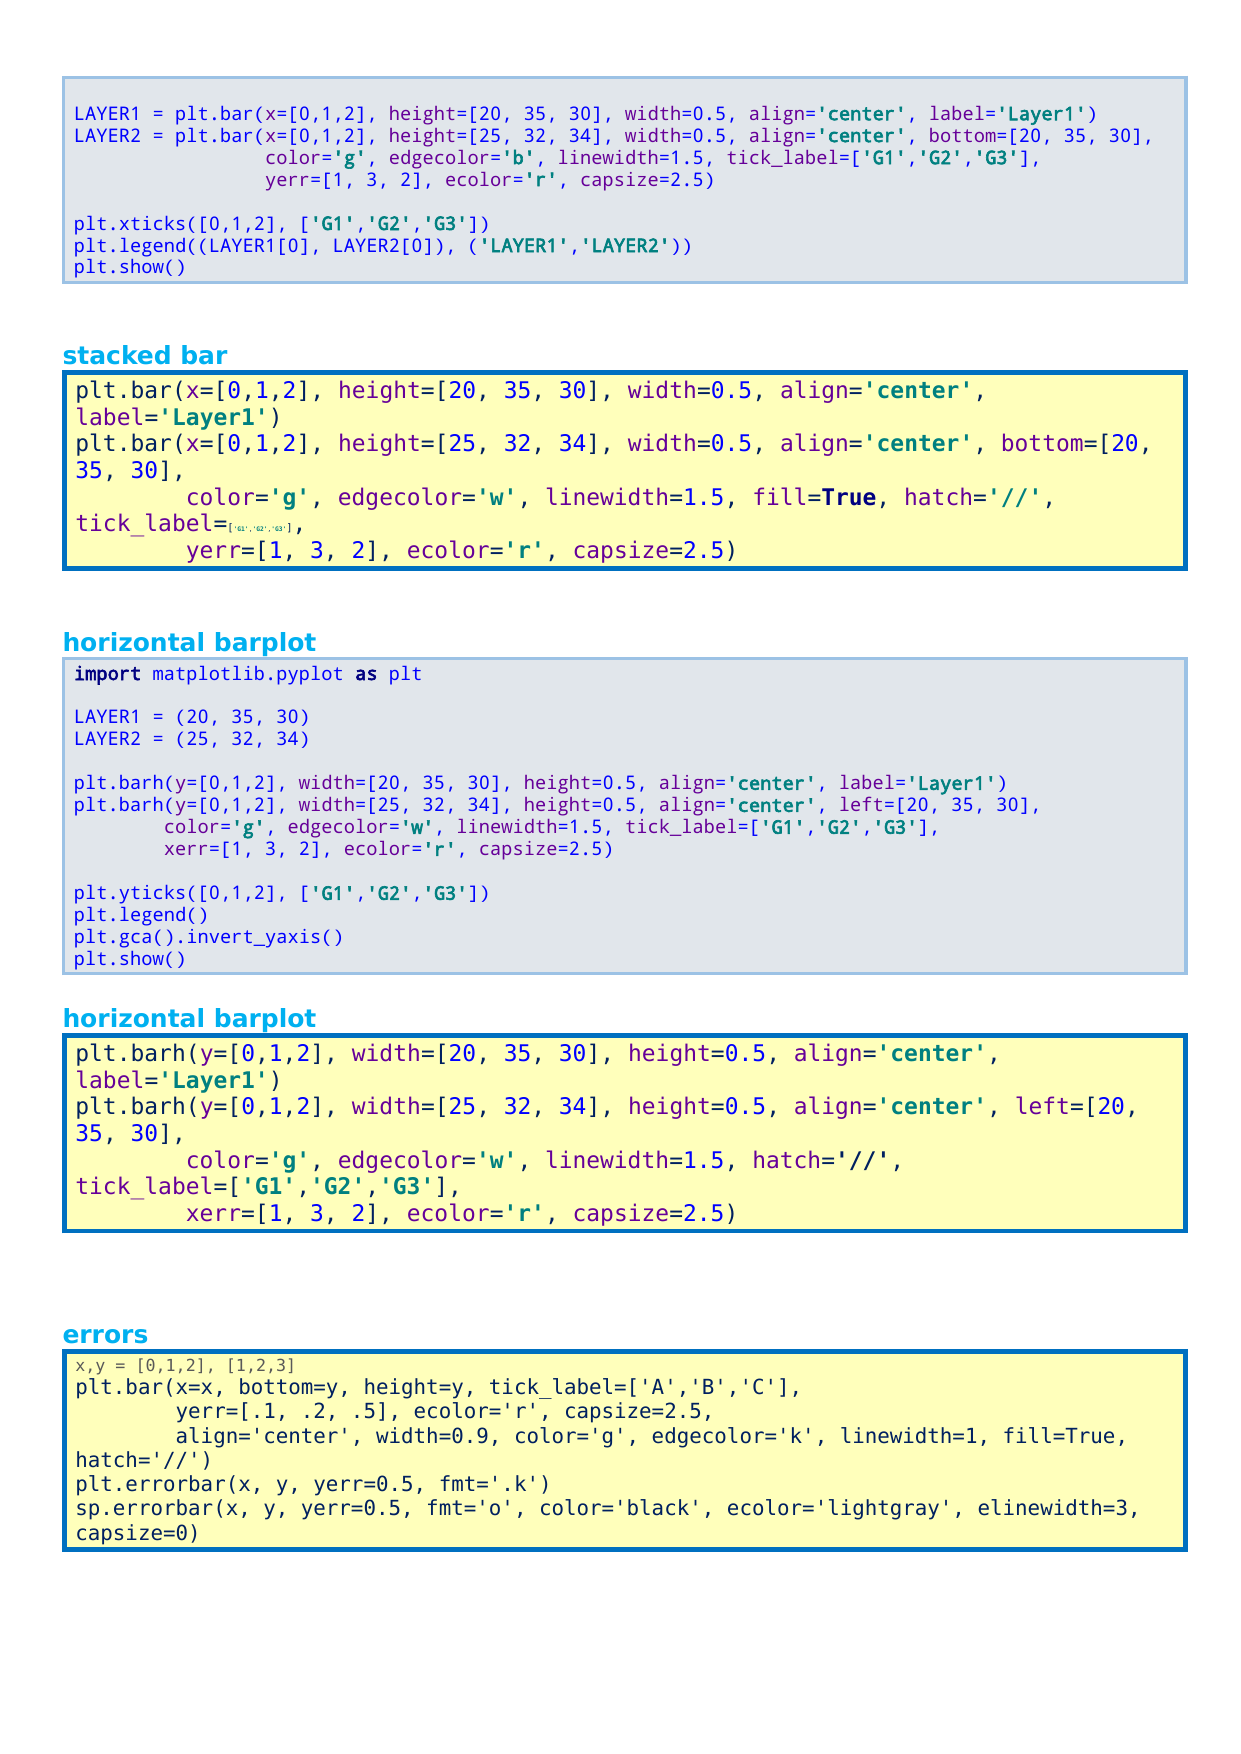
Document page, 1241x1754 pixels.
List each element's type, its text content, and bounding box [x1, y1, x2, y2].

text x,y = [0,1,2], [1,2,3] [67, 1354, 1183, 1368]
text import matplotlib.pyplot as plt LAYER1 = (20, 35, 30) LAYER2 = (25, 32, 34) plt.barh(y=[0,1,2], width=[20, 35, 30], height=0.5, align='center', label='Layer1') plt.barh(y=[0,1,2], width=[25, 32, 34], height=0.5, align='center', left=[20, 35, 30], color='g', edgecolor='w', linewidth=1.5, tick_label=['G1','G2','G3'], xerr=[1, 3, 2], ecolor='r', capsize=2.5) plt.yticks([0,1,2], ['G1','G2','G3']) plt.legend() plt.gca().invert_yaxis() plt.show() [65, 660, 1184, 972]
title horizontal barplot [62, 1004, 1188, 1033]
text align='center', width=0.9, color='g', edgecolor='k', linewidth=1, fill=True, hatch='//') [67, 1417, 1183, 1465]
text plt.bar(x=x, bottom=y, height=y, tick_label=['A','B','C'], [67, 1368, 1183, 1393]
text plt.barh(y=[0,1,2], width=[20, 35, 30], height=0.5, align='center', label='Layer1') plt.barh(y=[0,1,2], width=[25, 32, 34], height=0.5, align='center', left=[20, 35, 30], color='g', edgecolor='w', linewidth=1.5, hatch='//', tick_label=['G1','G2','G3'], xerr=[1, 3, 2], ecolor='r', capsize=2.5) [67, 1038, 1183, 1229]
text plt.errorbar(x, y, yerr=0.5, fmt='.k') [67, 1465, 1183, 1490]
text plt.bar(x=[0,1,2], height=[20, 35, 30], width=0.5, align='center', label='Layer1') plt.bar(x=[0,1,2], height=[25, 32, 34], width=0.5, align='center', bottom=[20, 35, 30], color='g', edgecolor='w', linewidth=1.5, fill=True, hatch='//', tick_label=['G1','G2','G3'], yerr=[1, 3, 2], ecolor='r', capsize=2.5) [67, 375, 1183, 566]
text LAYER1 = plt.bar(x=[0,1,2], height=[20, 35, 30], width=0.5, align='center', label='Layer1') LAYER2 = plt.bar(x=[0,1,2], height=[25, 32, 34], width=0.5, align='center', bottom=[20, 35, 30], color='g', edgecolor='b', linewidth=1.5, tick_label=['G1','G2','G3'], yerr=[1, 3, 2], ecolor='r', capsize=2.5) plt.xticks([0,1,2], ['G1','G2','G3']) plt.legend((LAYER1[0], LAYER2[0]), ('LAYER1','LAYER2')) plt.show() [65, 79, 1184, 281]
text yerr=[.1, .2, .5], ecolor='r', capsize=2.5, [67, 1393, 1183, 1417]
title stacked bar [62, 341, 1188, 370]
text sp.errorbar(x, y, yerr=0.5, fmt='o', color='black', ecolor='lightgray', elinewidth=3, capsize=0) [67, 1490, 1183, 1547]
title horizontal barplot [62, 628, 1188, 657]
title errors [62, 1320, 1188, 1349]
